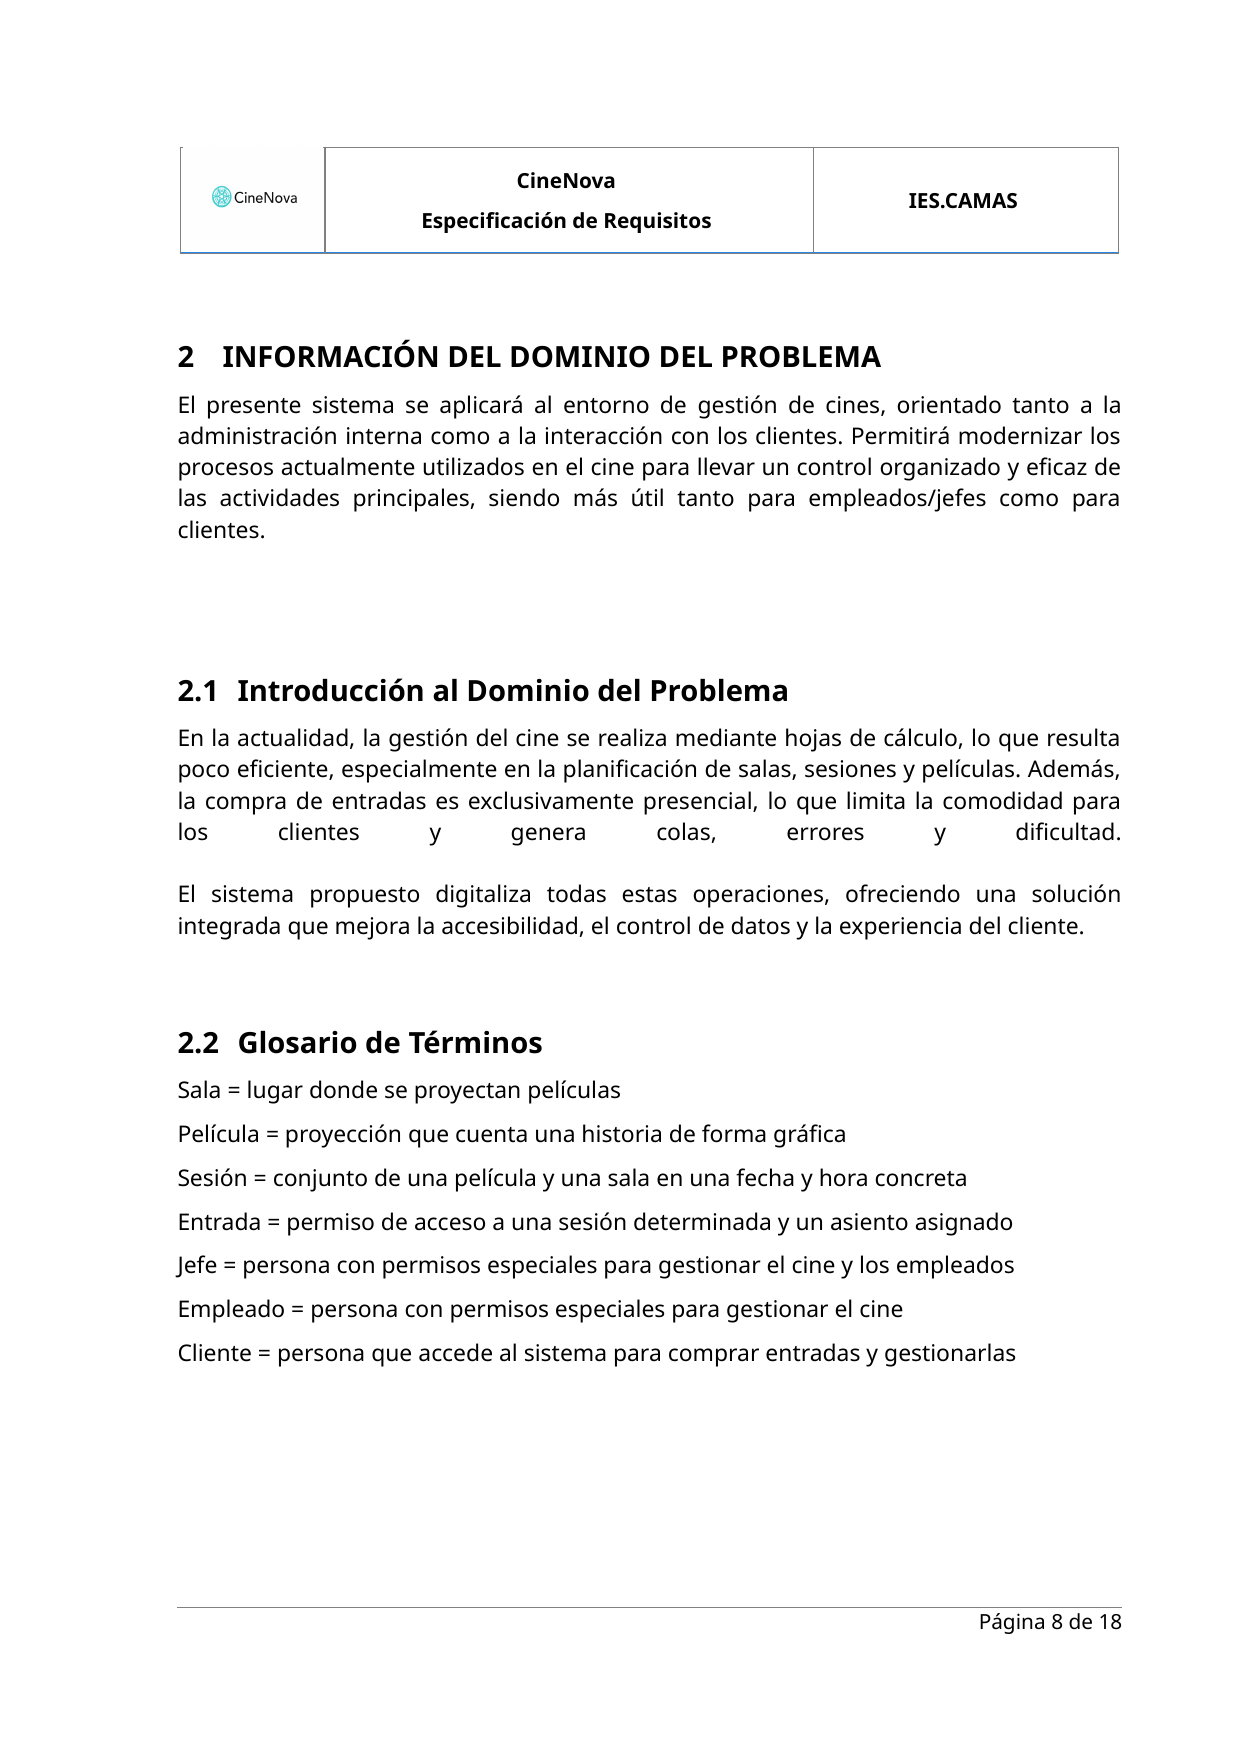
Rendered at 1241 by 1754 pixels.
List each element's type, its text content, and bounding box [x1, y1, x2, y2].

text Sesión = conjunto de una película y una sala en una fecha y hora concreta [177, 1162, 1122, 1193]
text Sala = lugar donde se proyectan películas [177, 1074, 1122, 1106]
text Entrada = permiso de acceso a una sesión determinada y un asiento asignado [177, 1206, 1122, 1237]
subtitle INFORMACIÓN DEL DOMINIO DEL PROBLEMA [177, 336, 1122, 376]
text Jefe = persona con permisos especiales para gestionar el cine y los empleados [177, 1249, 1122, 1281]
text Cliente = persona que accede al sistema para comprar entradas y gestionarlas [177, 1337, 1122, 1368]
picture [183, 147, 324, 246]
text Película = proyección que cuenta una historia de forma gráfica [177, 1118, 1122, 1149]
text El presente sistema se aplicará al entorno de gestión de cines, orientado tanto a la administración interna como a la interacción con los clientes. Permitirá modernizar los procesos actualmente utilizados en el cine para llevar un control organizado y eficaz de las actividades principales, siendo más útil tanto para empleados/jefes como para clientes. [177, 389, 1122, 545]
text En la actualidad, la gestión del cine se realiza mediante hojas de cálculo, lo que resulta poco eficiente, especialmente en la planificación de salas, sesiones y películas. Además, la compra de entradas es exclusivamente presencial, lo que limita la comodidad para los clientes y genera colas, errores y dificultad. El sistema propuesto digitaliza todas estas operaciones, ofreciendo una solución integrada que mejora la accesibilidad, el control de datos y la experiencia del cliente. [177, 722, 1122, 941]
subtitle Glosario de Términos [177, 1022, 1122, 1062]
subtitle Introducción al Dominio del Problema [177, 670, 1122, 709]
text Empleado = persona con permisos especiales para gestionar el cine [177, 1293, 1122, 1324]
